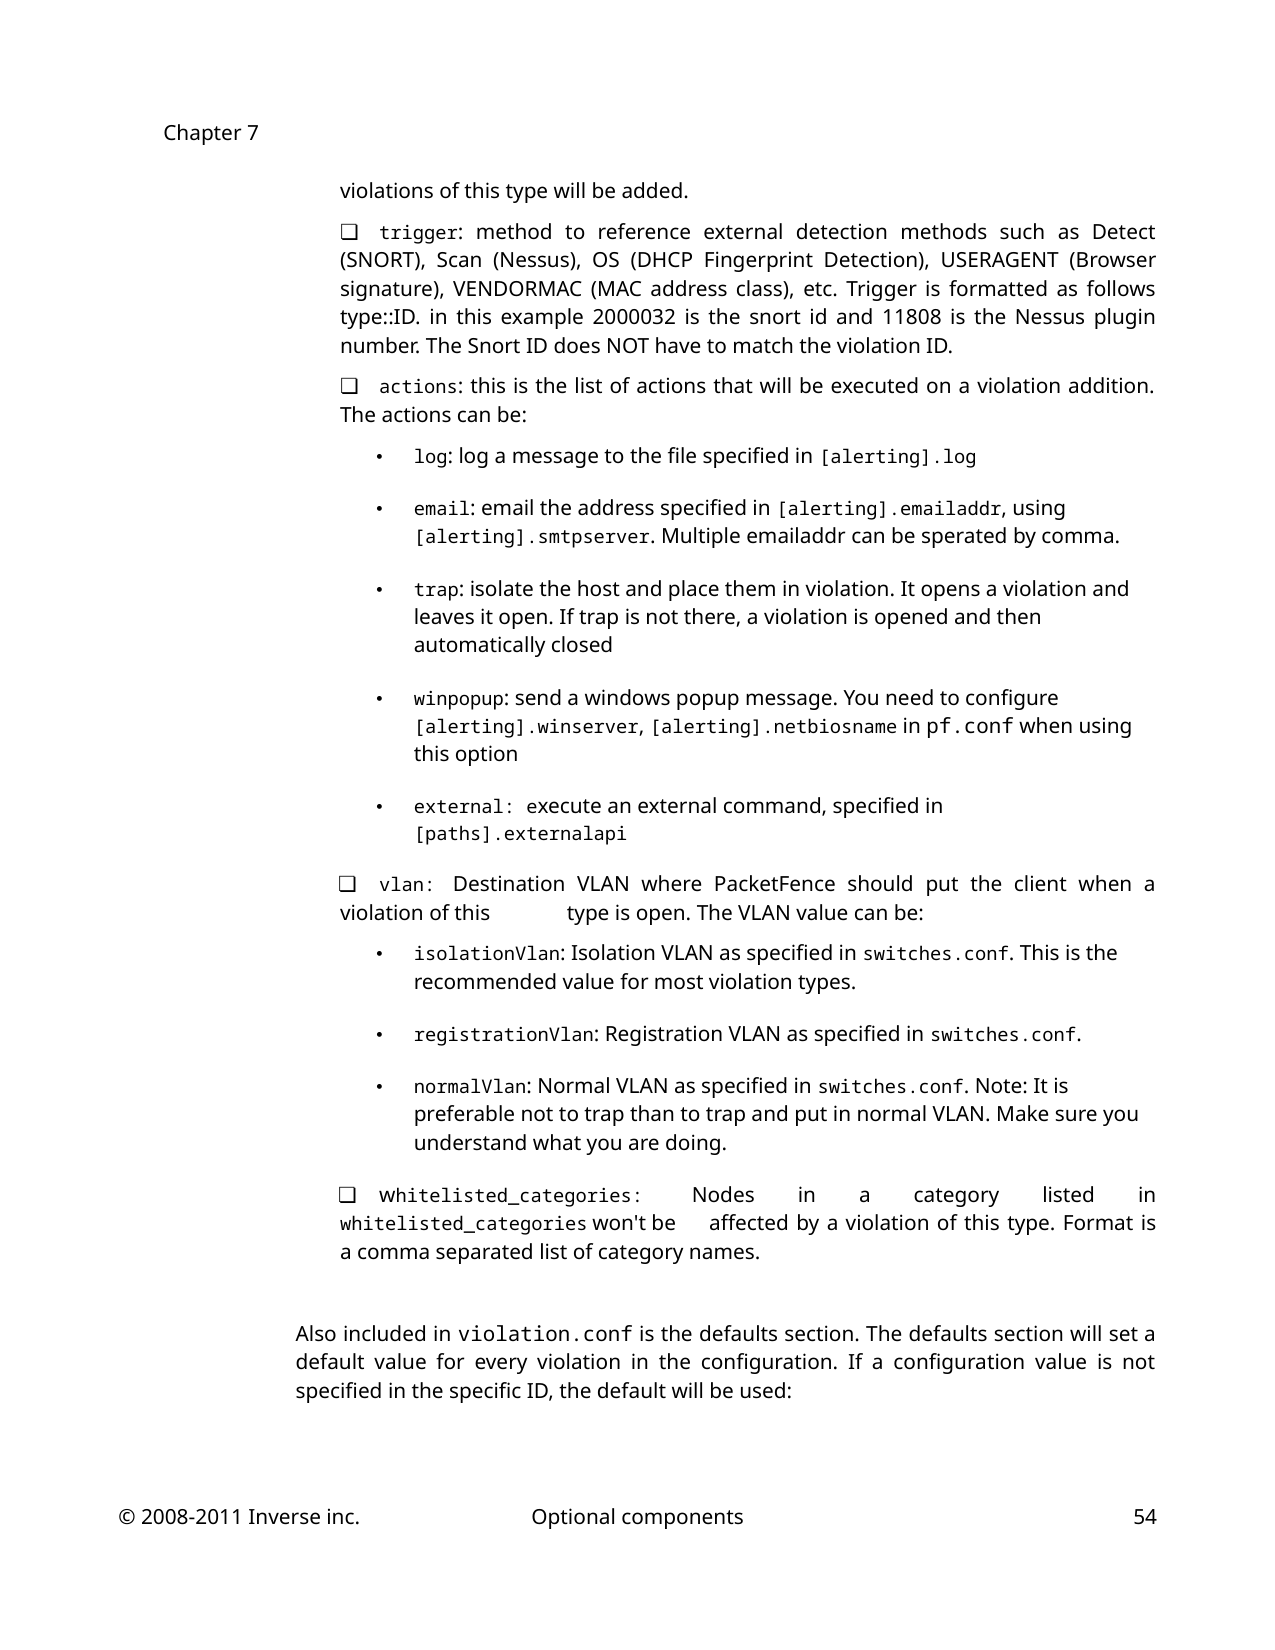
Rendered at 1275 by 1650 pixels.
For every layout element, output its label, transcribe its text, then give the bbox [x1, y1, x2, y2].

list ❏ actions: this is the list of actions that will be executed on a violation addition. The actions can be: [340, 372, 1157, 428]
list log: log a message to the file specified in [alerting].log [376, 441, 1157, 469]
list email: email the address specified in [alerting].emailaddr, using [alerting].smtpserver. Multiple emailaddr can be sperated by comma. [376, 493, 1157, 550]
list registrationVlan: Registration VLAN as specified in switches.conf. [376, 1019, 1157, 1047]
list ❏ whitelisted_categories: Nodes in a category listed in whitelisted_categories won't be affected by a violation of this type. Format is a comma separated list of category names. [338, 1180, 1157, 1265]
list external: execute an external command, specified in [paths].externalapi [376, 792, 1157, 846]
list violations of this type will be added. [340, 176, 1157, 204]
list ❏ vlan: Destination VLAN where PacketFence should put the client when a violation of this type is open. The VLAN value can be: [338, 869, 1157, 926]
list normalVlan: Normal VLAN as specified in switches.conf. Note: It is preferable not to trap than to trap and put in normal VLAN. Make sure you understand what you are doing. [376, 1071, 1157, 1156]
list isolationVlan: Isolation VLAN as specified in switches.conf. This is the recommended value for most violation types. [376, 938, 1157, 995]
list trap: isolate the host and place them in violation. It opens a violation and leaves it open. If trap is not there, a violation is opened and then automatically closed [376, 574, 1157, 659]
list ❏ trigger: method to reference external detection methods such as Detect (SNORT), Scan (Nessus), OS (DHCP Fingerprint Detection), USERAGENT (Browser signature), VENDORMAC (MAC address class), etc. Trigger is formatted as follows type::ID. in this example 2000032 is the snort id and 11808 is the Nessus plugin number. The Snort ID does NOT have to match the violation ID. [340, 217, 1157, 359]
list winpopup: send a windows popup message. You need to configure [alerting].winserver, [alerting].netbiosname in pf.conf when using this option [376, 683, 1157, 768]
text Also included in violation.conf is the defaults section. The defaults section will set a default value for every violation in the configuration. If a configuration value is not specified in the specific ID, the default will be used: [295, 1319, 1157, 1404]
